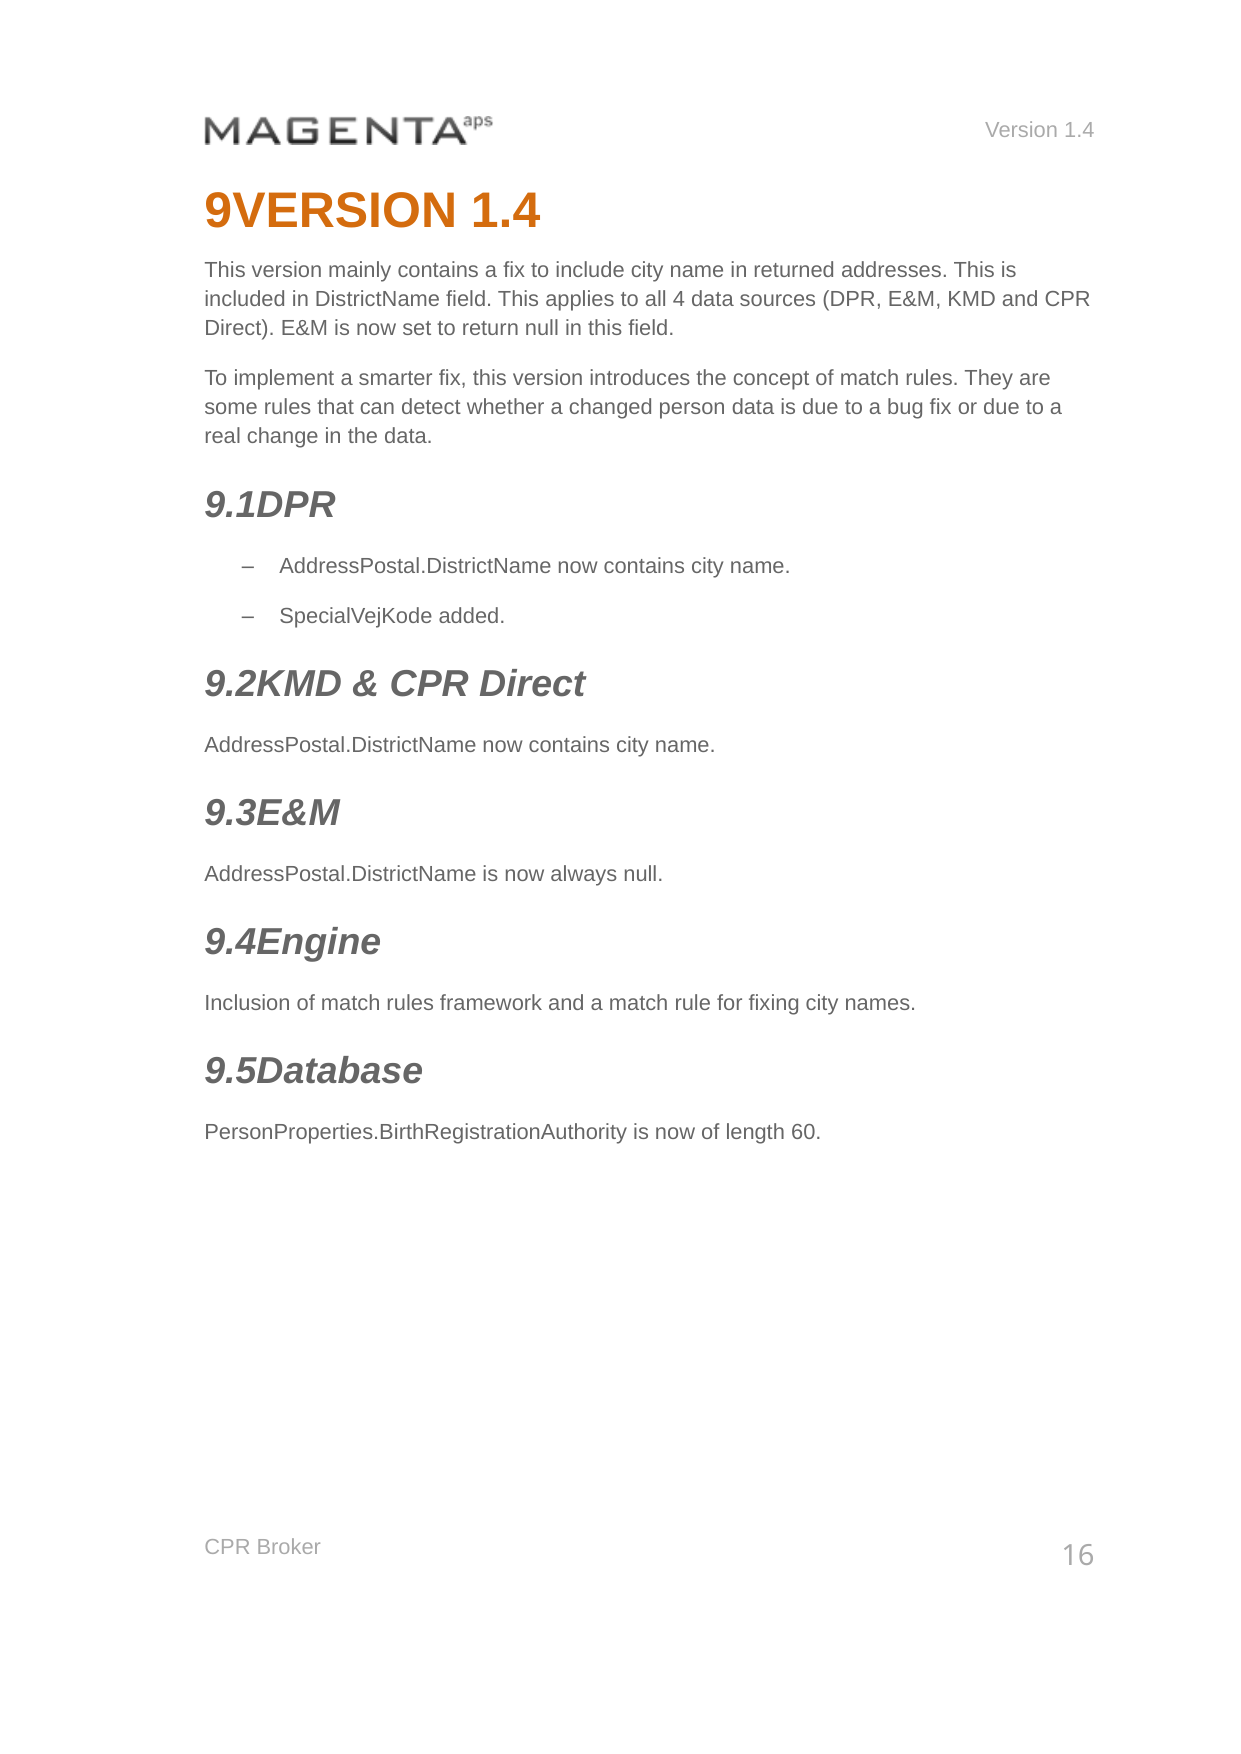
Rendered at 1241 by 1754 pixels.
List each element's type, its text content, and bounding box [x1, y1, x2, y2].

list AddressPostal.DistrictName now contains city name. [242, 550, 1094, 579]
list SpecialVejKode added. [242, 600, 1094, 629]
subtitle E&M [204, 779, 1094, 837]
text To implement a smarter fix, this version introduces the concept of match rules. They are some rules that can detect whether a changed person data is due to a bug fix or due to a real change in the data. [204, 362, 1094, 450]
text Inclusion of match rules framework and a match rule for fixing city names. [204, 987, 1094, 1016]
subtitle KMD & CPR Direct [204, 650, 1094, 708]
picture [204, 116, 494, 145]
subtitle Database [204, 1037, 1094, 1096]
text This version mainly contains a fix to include city name in returned addresses. This is included in DistrictName field. This applies to all 4 data sources (DPR, E&M, KMD and CPR Direct). E&M is now set to return null in this field. [204, 254, 1094, 341]
text AddressPostal.DistrictName now contains city name. [204, 729, 1094, 758]
text PersonProperties.BirthRegistrationAuthority is now of length 60. [204, 1116, 1094, 1146]
subtitle DPR [204, 471, 1094, 529]
text AddressPostal.DistrictName is now always null. [204, 858, 1094, 887]
subtitle Engine [204, 908, 1094, 966]
subtitle Version 1.4 [204, 181, 1094, 239]
